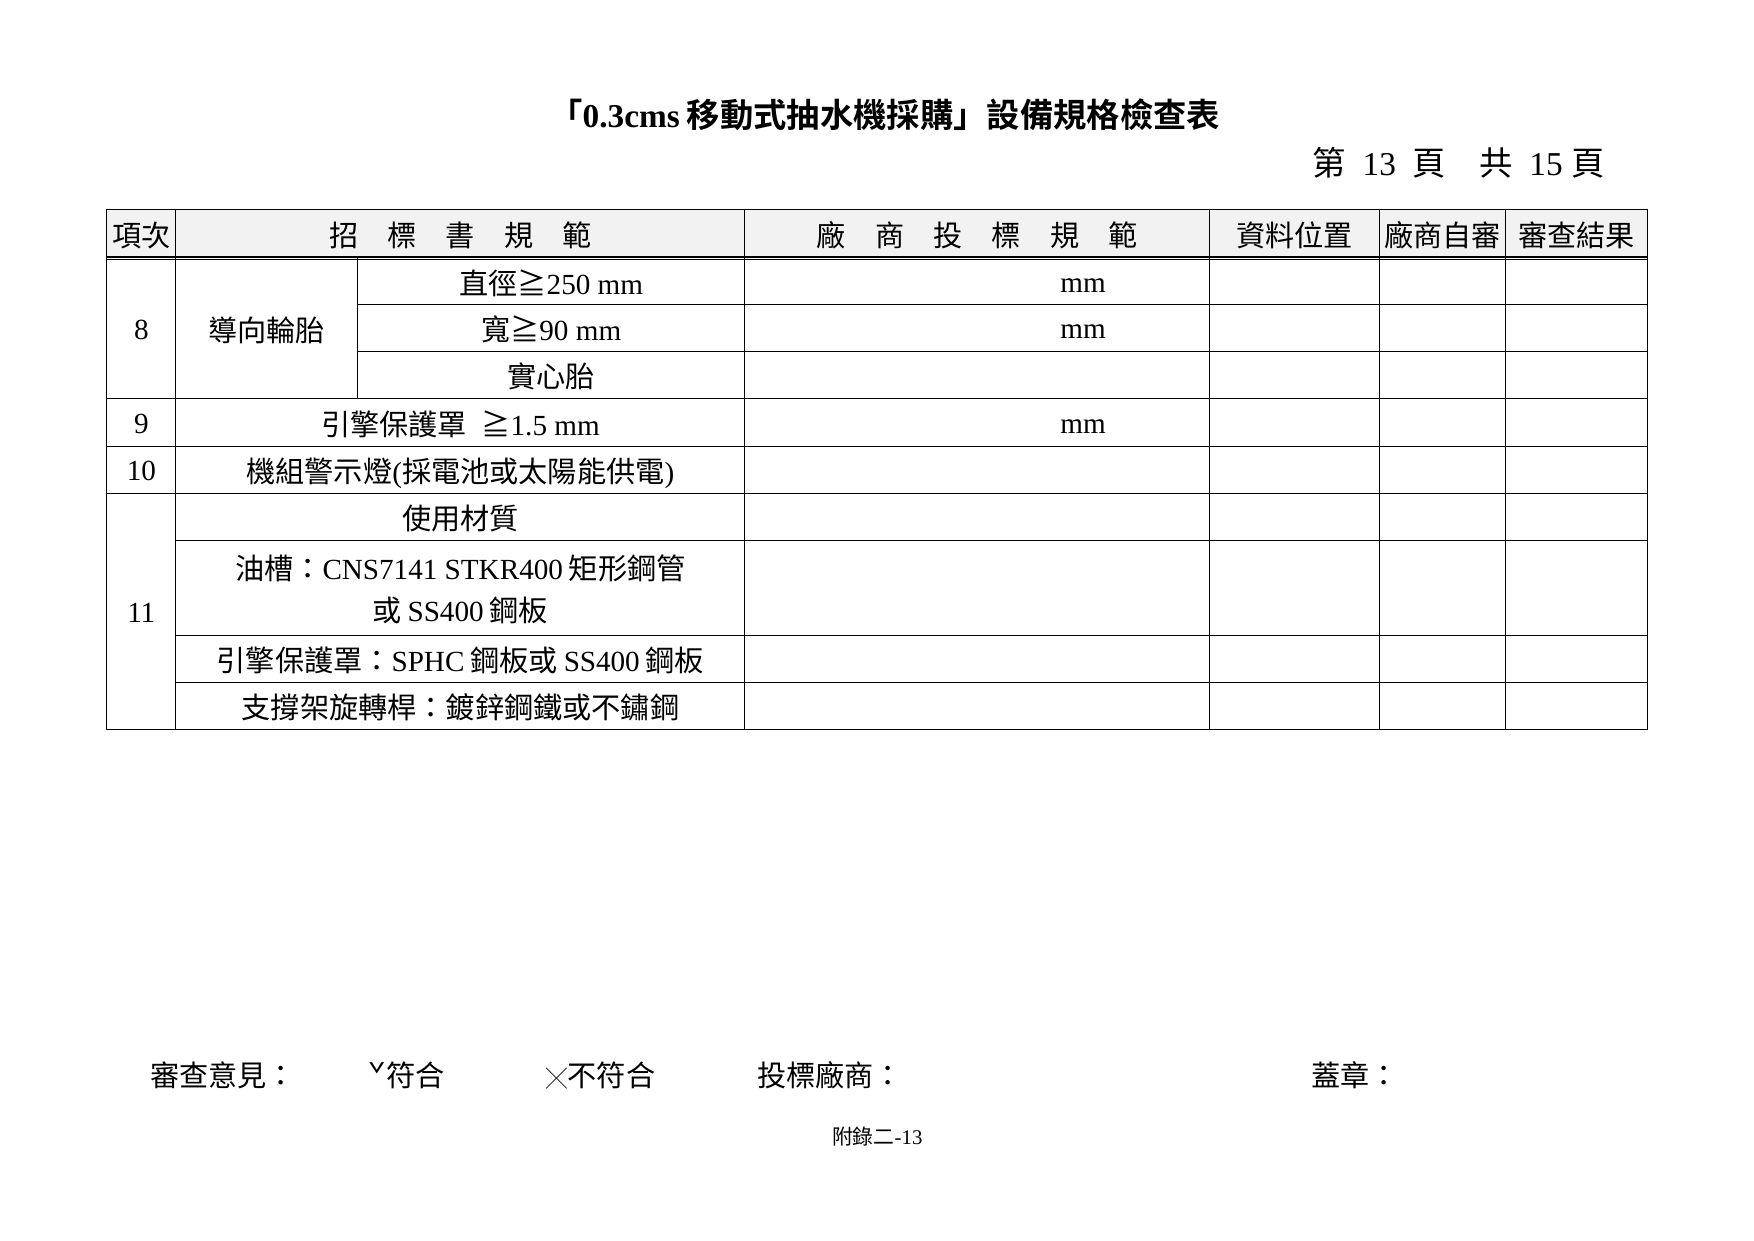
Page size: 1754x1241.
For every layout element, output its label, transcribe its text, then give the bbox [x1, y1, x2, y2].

table_cell [1380, 636, 1505, 682]
table_cell [1210, 352, 1379, 398]
table_cell [1210, 494, 1379, 540]
table_cell [1506, 447, 1647, 493]
table_cell [1210, 447, 1379, 493]
table_cell [1210, 399, 1379, 446]
table_cell 導向輪胎 [176, 260, 357, 398]
table_cell [1210, 541, 1379, 635]
table_cell [745, 494, 1209, 540]
table_cell [1506, 352, 1647, 398]
table_header 項次 [107, 210, 175, 256]
table_cell mm [745, 260, 1209, 304]
table_cell [1380, 683, 1505, 729]
table_header 資料位置 [1210, 210, 1379, 256]
table_cell [745, 636, 1209, 682]
table_header 招 標 書 規 範 [176, 210, 744, 256]
table_cell 油槽：CNS7141 STKR400矩形鋼管 或SS400鋼板 [176, 541, 744, 635]
table_cell [1380, 447, 1505, 493]
table_cell [1506, 541, 1647, 635]
table_cell 寬≧90 mm [358, 305, 744, 351]
table_cell mm [745, 399, 1209, 446]
table_cell 引擎保護罩：SPHC鋼板或SS400鋼板 [176, 636, 744, 682]
table_cell 機組警示燈(採電池或太陽能供電) [176, 447, 744, 493]
table_cell 直徑≧250 mm [358, 260, 744, 304]
table_cell [1380, 352, 1505, 398]
table_cell [1506, 494, 1647, 540]
table_cell 8 [107, 260, 175, 398]
table_cell [1380, 541, 1505, 635]
table_cell [745, 447, 1209, 493]
table_cell [1210, 683, 1379, 729]
table_header 廠 商 投 標 規 範 [745, 210, 1209, 256]
table_header 廠商自審 [1380, 210, 1505, 256]
table_cell [1506, 399, 1647, 446]
table_cell [1380, 494, 1505, 540]
table_cell 引擎保護罩 ≧1.5 mm [176, 399, 744, 446]
table_cell [745, 352, 1209, 398]
table_cell [1210, 260, 1379, 304]
table_cell 支撐架旋轉桿：鍍鋅鋼鐵或不鏽鋼 [176, 683, 744, 729]
table_cell [1506, 260, 1647, 304]
table_cell [1380, 260, 1505, 304]
table_header 審查結果 [1506, 210, 1647, 256]
table_cell [745, 541, 1209, 635]
table_cell 11 [107, 494, 175, 729]
table_cell 9 [107, 399, 175, 446]
table_cell [1506, 683, 1647, 729]
table_cell [1380, 305, 1505, 351]
table_cell 10 [107, 447, 175, 493]
table_cell 實心胎 [358, 352, 744, 398]
table_cell [1210, 636, 1379, 682]
table_cell [1210, 305, 1379, 351]
table_cell [745, 683, 1209, 729]
table_cell [1506, 305, 1647, 351]
table_cell [1506, 636, 1647, 682]
table_cell mm [745, 305, 1209, 351]
table_cell 使用材質 [176, 494, 744, 540]
table_cell [1380, 399, 1505, 446]
